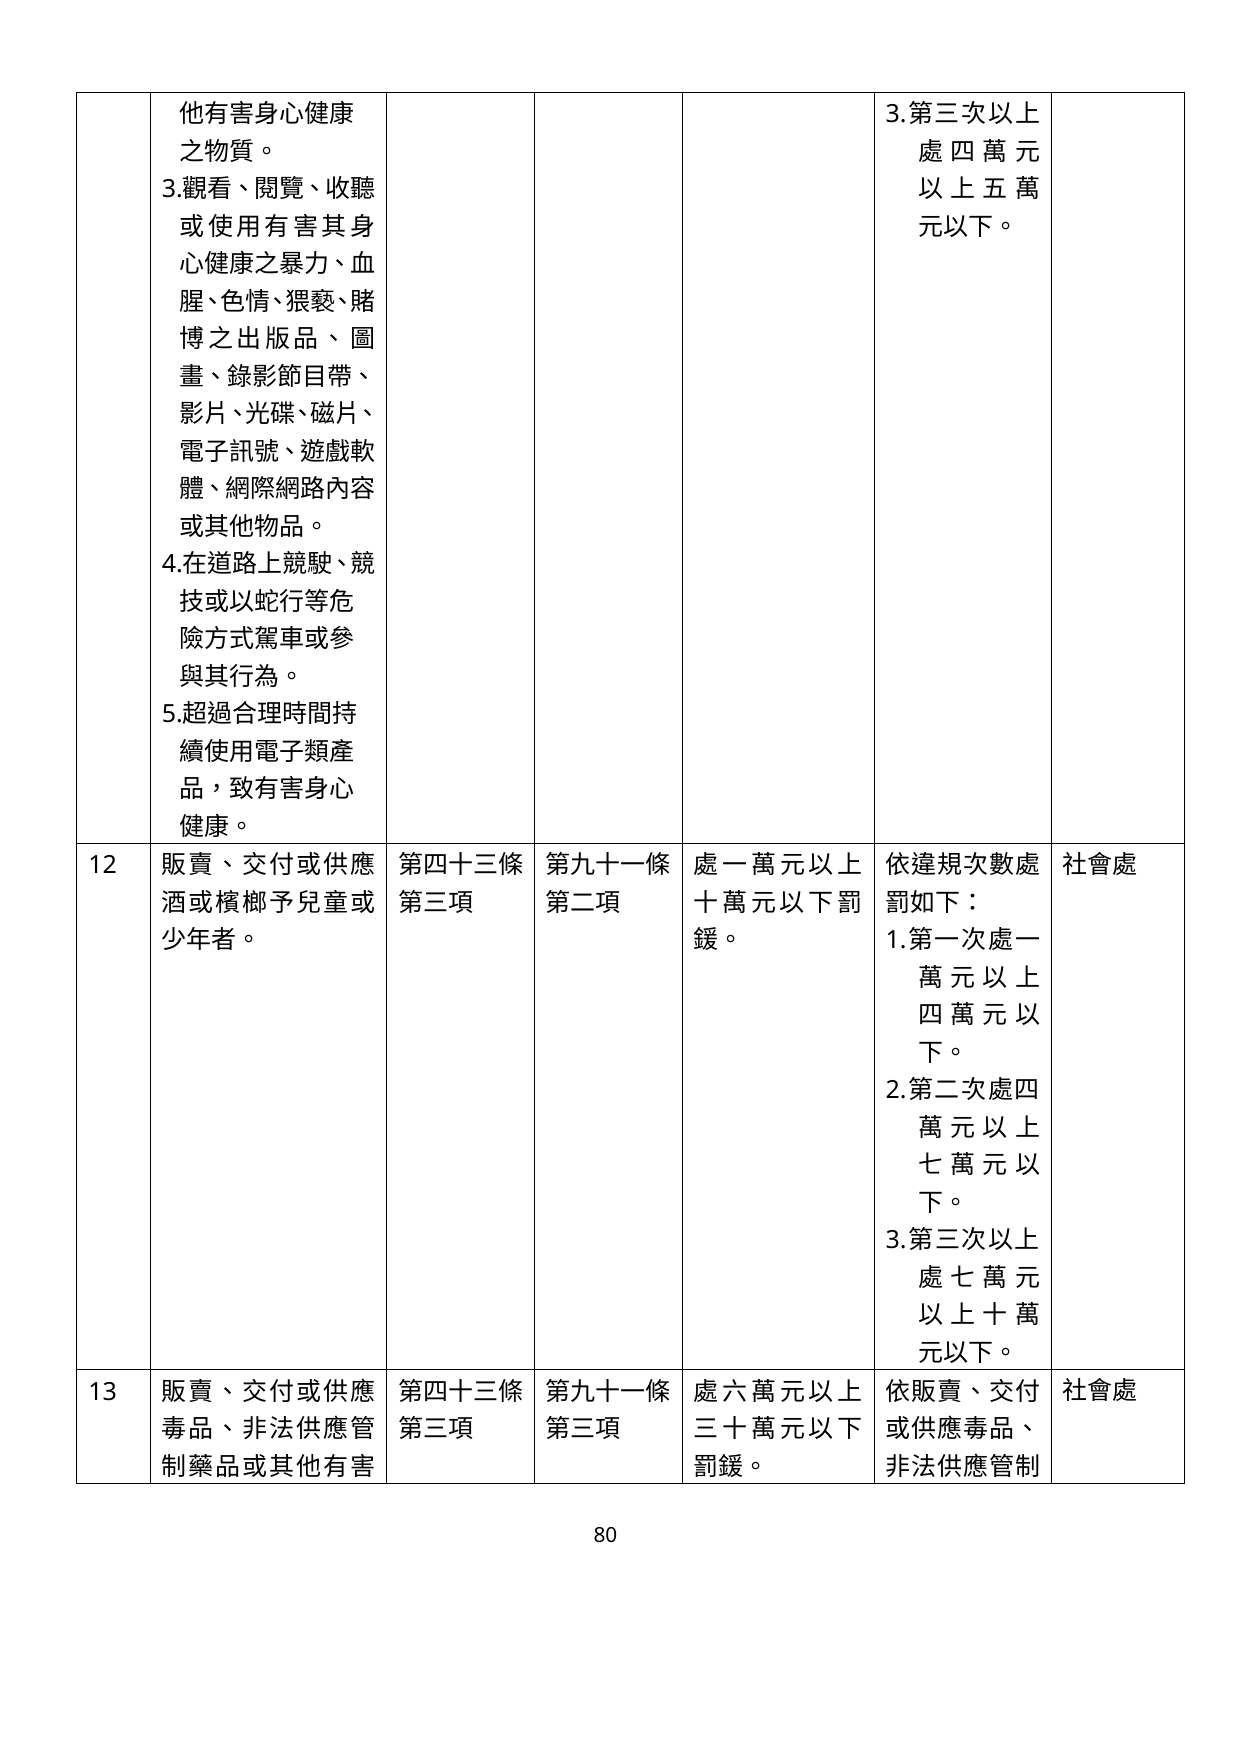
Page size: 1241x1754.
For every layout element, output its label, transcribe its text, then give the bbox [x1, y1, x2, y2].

table_cell 第九十一條第三項 [535, 1370, 682, 1482]
table_cell [77, 93, 150, 843]
table_cell 3.第三次以上處四萬元以上五萬元以下。 [875, 93, 1051, 843]
table_cell 12 [77, 844, 150, 1369]
table_cell 第四十三條第三項 [387, 1370, 534, 1482]
table_cell 依違規次數處罰如下： 1.第一次處一萬元以上四萬元以下。 2.第二次處四萬元以上七萬元以下。 3.第三次以上處七萬元以上十萬元以下。 [875, 844, 1051, 1369]
table_cell 販賣、交付或供應毒品、非法供應管制藥品或其他有害 [151, 1370, 386, 1482]
table_cell 處一萬元以上十萬元以下罰鍰。 [683, 844, 874, 1369]
table_cell 依販賣、交付或供應毒品、非法供應管制 [875, 1370, 1051, 1482]
table_cell [387, 93, 534, 843]
table_cell 處六萬元以上三十萬元以下罰鍰。 [683, 1370, 874, 1482]
table_cell 第九十一條第二項 [535, 844, 682, 1369]
table_cell 社會處 [1052, 844, 1184, 1369]
table_cell 他有害身心健康之物質。 3.觀看、閱覽、收聽或使用有害其身心健康之暴力、血腥、色情、猥褻、賭博之出版品、圖畫、錄影節目帶、影片、光碟、磁片、電子訊號、遊戲軟體、網際網路內容或其他物品。 4.在道路上競駛、競技或以蛇行等危險方式駕車或參與其行為。 5.超過合理時間持續使用電子類產品，致有害身心健康。 [151, 93, 386, 843]
table_cell 販賣、交付或供應酒或檳榔予兒童或少年者。 [151, 844, 386, 1369]
table_cell [535, 93, 682, 843]
table_cell [1052, 93, 1184, 843]
table_cell [683, 93, 874, 843]
table_cell 社會處 [1052, 1370, 1184, 1482]
table_cell 第四十三條第三項 [387, 844, 534, 1369]
table_cell 13 [77, 1370, 150, 1482]
